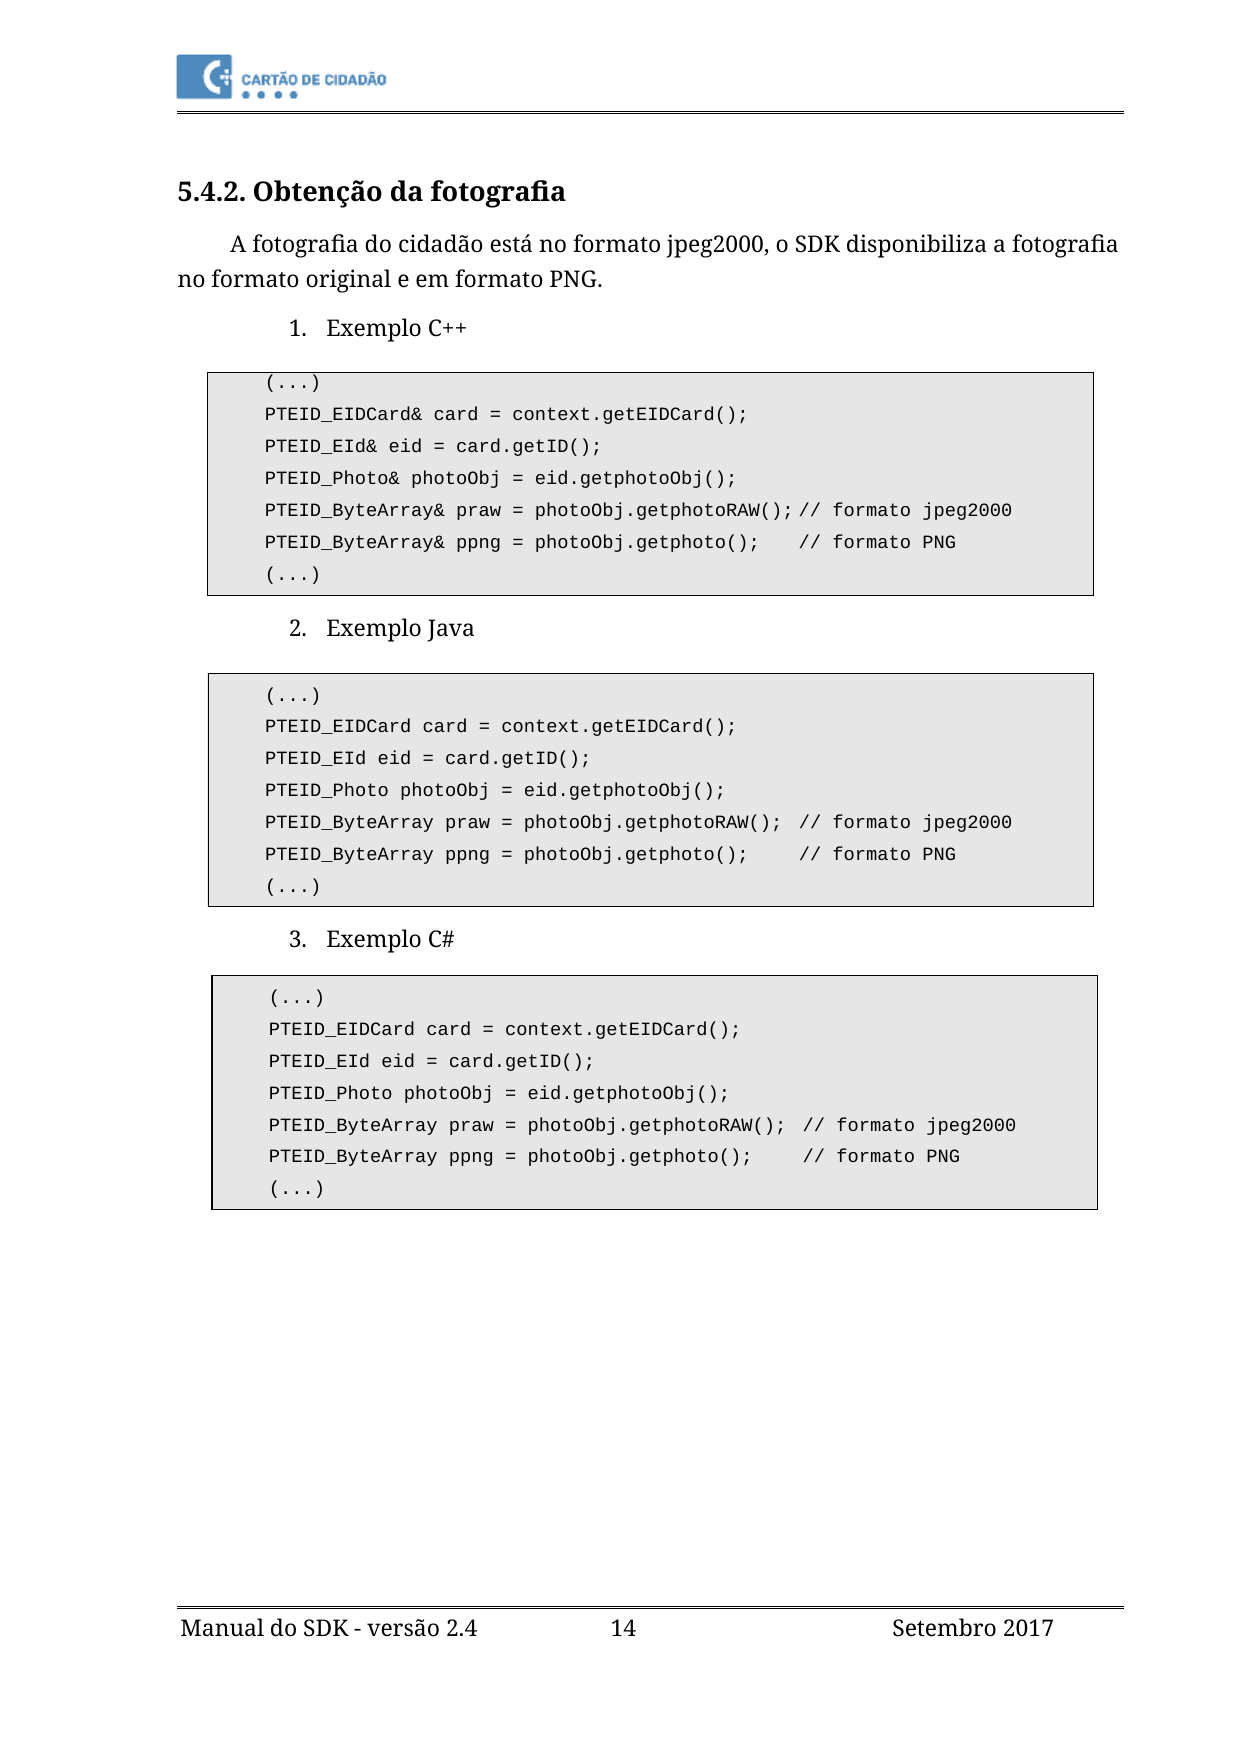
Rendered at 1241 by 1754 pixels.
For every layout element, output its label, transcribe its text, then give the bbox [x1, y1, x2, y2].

list (...) [209, 877, 1093, 897]
picture [174, 49, 428, 106]
list (...) [209, 685, 1093, 707]
list PTEID_ByteArray& ppng = photoObj.getphoto(); // formato PNG [208, 533, 1093, 554]
list PTEID_EIDCard& card = context.getEIDCard(); [208, 405, 1093, 426]
text PTEID_ByteArray ppng = photoObj.getphoto(); // formato PNG [213, 1147, 1097, 1168]
list Exemplo C# [288, 661, 1124, 954]
list Exemplo Java [288, 360, 1124, 643]
text PTEID_ByteArray praw = photoObj.getphotoRAW(); // formato jpeg2000 [213, 1115, 1097, 1137]
list PTEID_ByteArray ppng = photoObj.getphoto(); // formato PNG [209, 845, 1093, 866]
list (...) [208, 564, 1093, 586]
text PTEID_EId eid = card.getID(); [213, 1052, 1097, 1073]
text PTEID_EIDCard card = context.getEIDCard(); [213, 1020, 1097, 1041]
subtitle Obtenção da fotografia [177, 173, 1124, 209]
list PTEID_EIDCard card = context.getEIDCard(); [209, 717, 1093, 738]
list PTEID_EId eid = card.getID(); [209, 749, 1093, 770]
text (...) [213, 1179, 1097, 1200]
text A fotografia do cidadão está no formato jpeg2000, o SDK disponibiliza a fotografia no formato original e em formato PNG. [177, 227, 1124, 295]
list PTEID_Photo& photoObj = eid.getphotoObj(); [208, 469, 1093, 490]
text (...) [213, 988, 1097, 1009]
list (...) [208, 373, 1093, 394]
list Exemplo C++ [288, 312, 1124, 343]
list PTEID_Photo photoObj = eid.getphotoObj(); [209, 781, 1093, 802]
list PTEID_ByteArray praw = photoObj.getphotoRAW(); // formato jpeg2000 [209, 813, 1093, 834]
list PTEID_EId& eid = card.getID(); [208, 437, 1093, 458]
text PTEID_Photo photoObj = eid.getphotoObj(); [213, 1083, 1097, 1105]
list PTEID_ByteArray& praw = photoObj.getphotoRAW(); // formato jpeg2000 [208, 501, 1093, 522]
